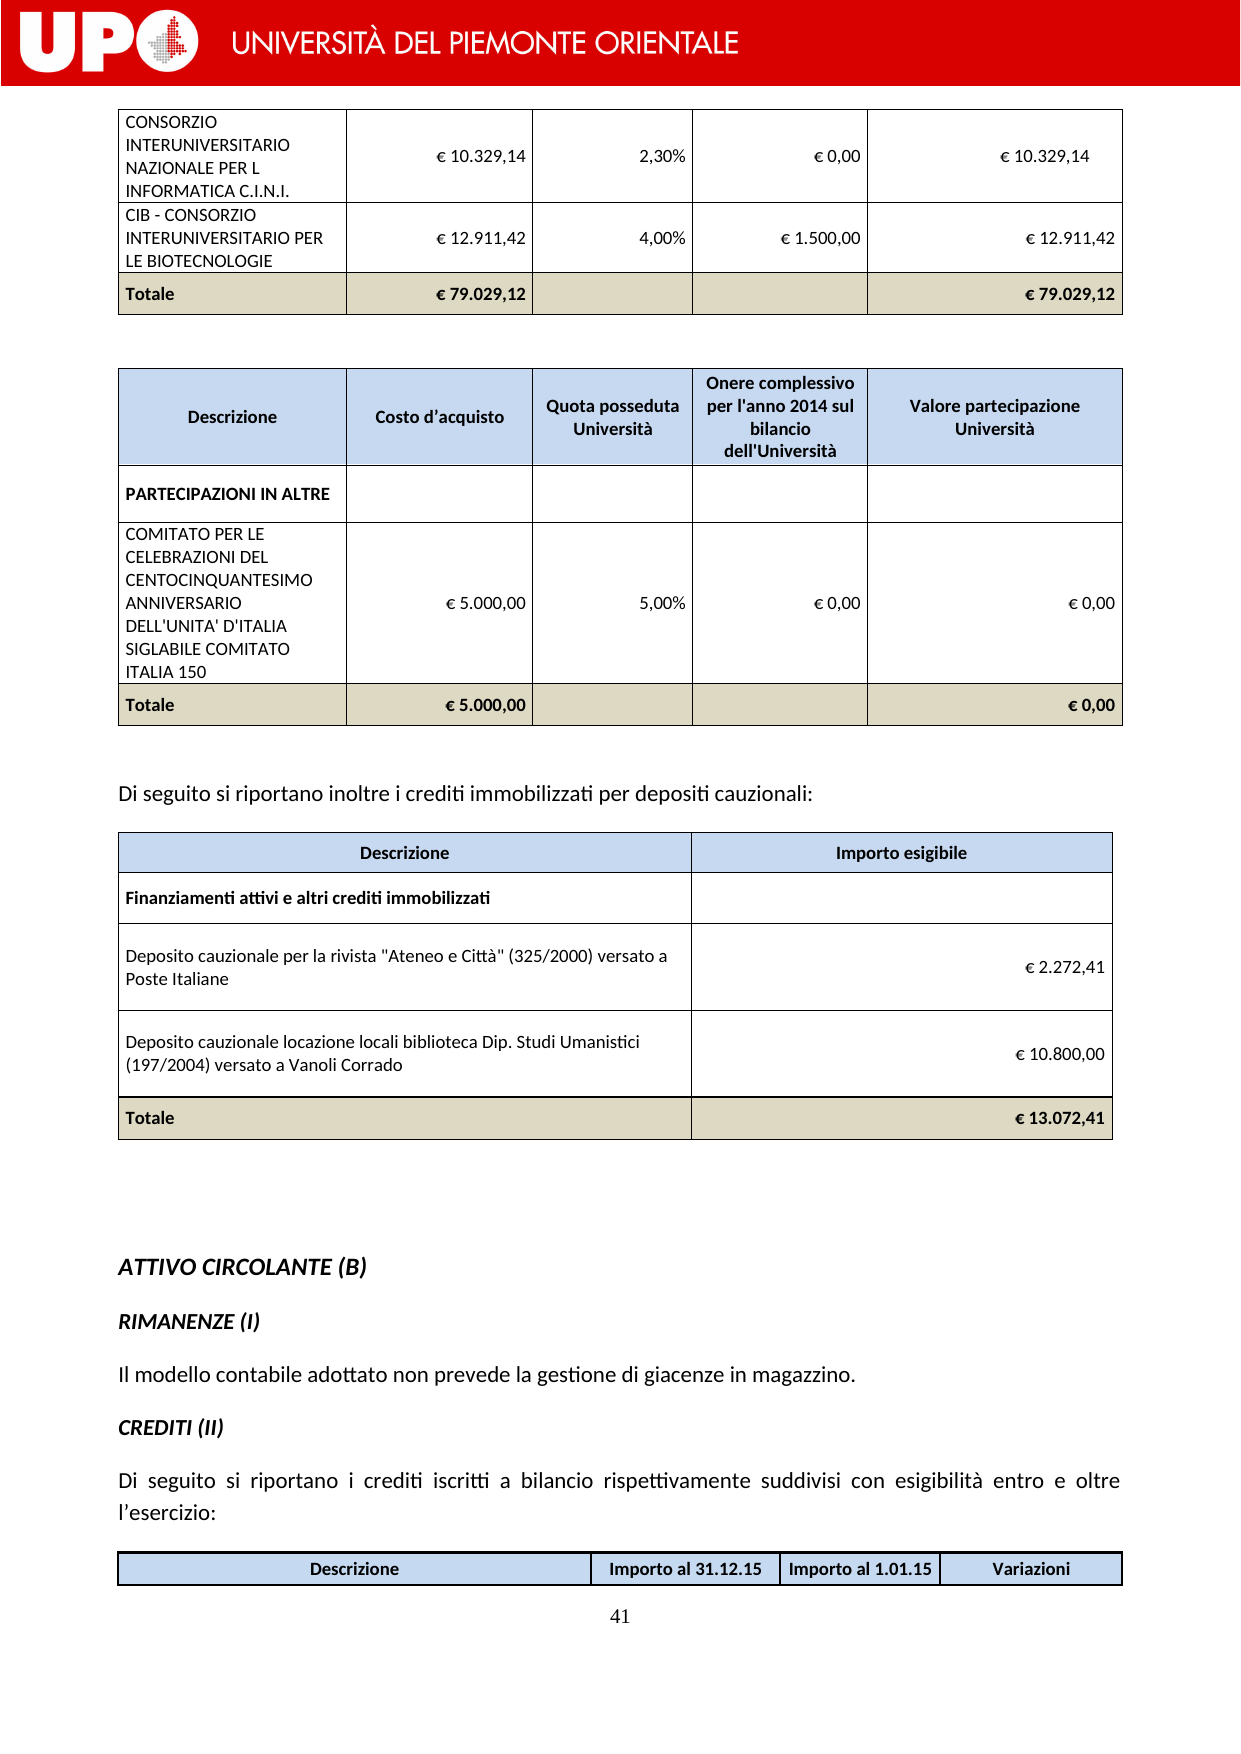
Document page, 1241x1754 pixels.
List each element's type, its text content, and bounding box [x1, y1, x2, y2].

table_header Descrizione [119, 833, 691, 872]
table_cell Totale [119, 1098, 691, 1139]
table_cell Totale [119, 684, 346, 725]
table_cell € 10.800,00 [692, 1011, 1112, 1096]
table_cell [692, 873, 1112, 923]
table_header Valore partecipazione Università [868, 369, 1122, 464]
table_cell CONSORZIO INTERUNIVERSITARIO NAZIONALE PER L INFORMATICA C.I.N.I. [119, 110, 346, 202]
table_cell € 12.911,42 [868, 203, 1122, 272]
table_header Descrizione [119, 369, 346, 464]
table_cell € 10.329,14 [868, 110, 1122, 202]
table_cell [533, 466, 692, 522]
table_cell COMITATO PER LE CELEBRAZIONI DEL CENTOCINQUANTESIMO ANNIVERSARIO DELL'UNITA' D'ITALIA SIGLABILE COMITATO ITALIA 150 [119, 523, 346, 683]
table_header Quota posseduta Università [533, 369, 692, 464]
table_header Descrizione [119, 1554, 590, 1584]
text Il modello contabile adottato non prevede la gestione di giacenze in magazzino. [118, 1360, 1122, 1388]
text ATTIVO CIRCOLANTE (B) [118, 1251, 1122, 1282]
table_cell € 79.029,12 [347, 273, 532, 314]
table_cell [693, 466, 867, 522]
table_cell € 0,00 [868, 523, 1122, 683]
table_cell [693, 273, 867, 314]
table_cell Finanziamenti attivi e altri crediti immobilizzati [119, 873, 691, 923]
table_cell Deposito cauzionale locazione locali biblioteca Dip. Studi Umanistici (197/2004) versato a Vanoli Corrado [119, 1011, 691, 1096]
table_cell € 13.072,41 [692, 1098, 1112, 1139]
table_cell € 2.272,41 [692, 924, 1112, 1010]
table_cell € 1.500,00 [693, 203, 867, 272]
table_cell € 10.329,14 [347, 110, 532, 202]
table_cell 5,00% [533, 523, 692, 683]
table_cell € 0,00 [868, 684, 1122, 725]
table_cell [347, 466, 532, 522]
table_header Onere complessivo per l'anno 2014 sul bilancio dell'Università [693, 369, 867, 464]
table_cell [533, 273, 692, 314]
table_header Importo al 31.12.15 [592, 1554, 779, 1584]
table_cell CIB - CONSORZIO INTERUNIVERSITARIO PER LE BIOTECNOLOGIE [119, 203, 346, 272]
table_header Costo d’acquisto [347, 369, 532, 464]
table_cell € 0,00 [693, 110, 867, 202]
table_cell € 79.029,12 [868, 273, 1122, 314]
table_cell Totale [119, 273, 346, 314]
table_cell € 12.911,42 [347, 203, 532, 272]
text CREDITI (II) [118, 1413, 1122, 1441]
table_cell Deposito cauzionale per la rivista "Ateneo e Città" (325/2000) versato a Poste Italiane [119, 924, 691, 1010]
table_header Importo al 1.01.15 [781, 1554, 939, 1584]
table_header Variazioni [941, 1554, 1121, 1584]
text Di seguito si riportano inoltre i crediti immobilizzati per depositi cauzionali: [118, 779, 1122, 807]
table_cell 2,30% [533, 110, 692, 202]
text RIMANENZE (I) [118, 1307, 1122, 1335]
table_cell PARTECIPAZIONI IN ALTRE [119, 466, 346, 522]
table_cell [693, 684, 867, 725]
table_cell € 5.000,00 [347, 523, 532, 683]
table_cell 4,00% [533, 203, 692, 272]
table_cell € 5.000,00 [347, 684, 532, 725]
text Di seguito si riportano i crediti iscritti a bilancio rispettivamente suddivisi con esigibilità entro e oltre l’esercizio: [118, 1466, 1122, 1526]
table_cell [868, 466, 1122, 522]
table_cell € 0,00 [693, 523, 867, 683]
table_cell [533, 684, 692, 725]
table_header Importo esigibile [692, 833, 1112, 872]
